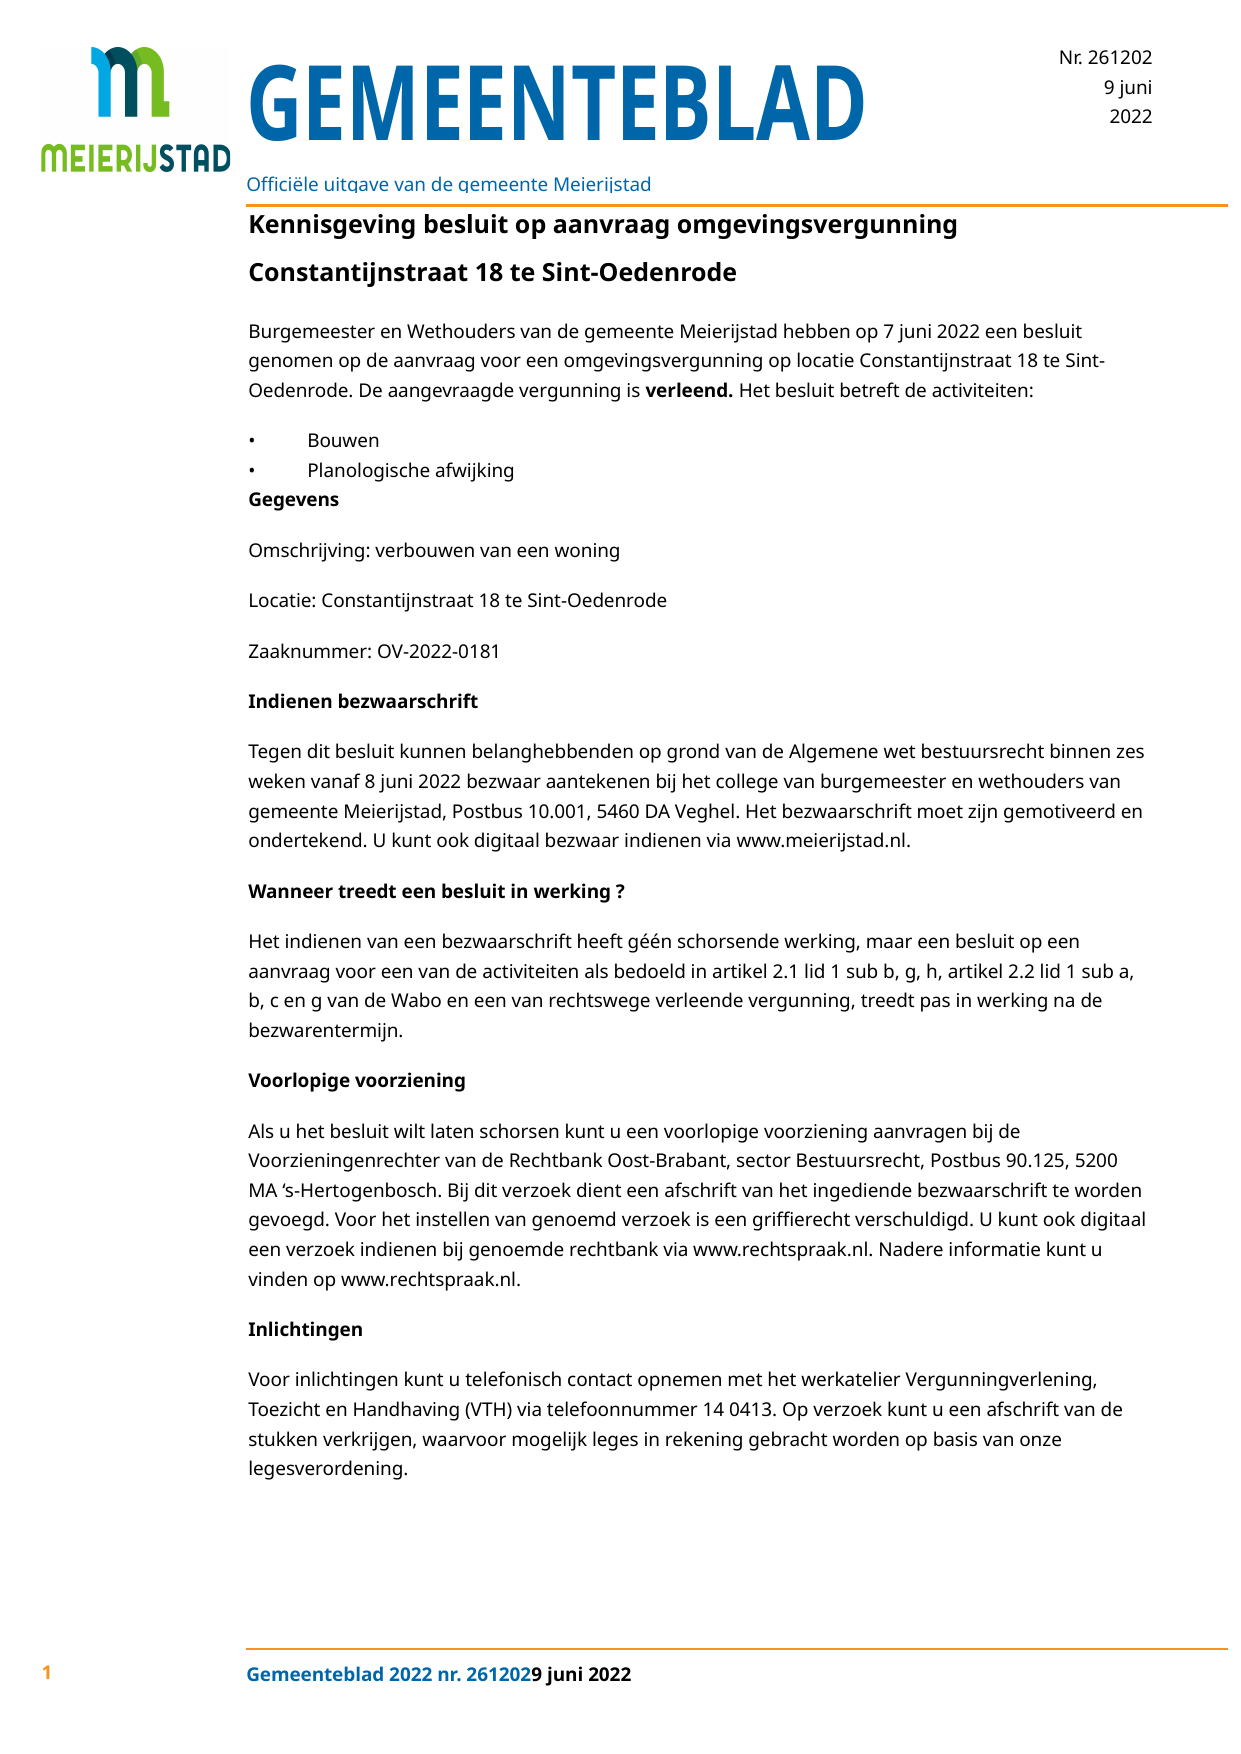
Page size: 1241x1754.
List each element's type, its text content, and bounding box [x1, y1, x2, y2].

text Tegen dit besluit kunnen belanghebbenden op grond van de Algemene wet bestuursrecht binnen zes weken vanaf 8 juni 2022 bezwaar aantekenen bij het college van burgemeester en wethouders van gemeente Meierijstad, Postbus 10.001, 5460 DA Veghel. Het bezwaarschrift moet zijn gemotiveerd en ondertekend. U kunt ook digitaal bezwaar indienen via www.meierijstad.nl. [248, 739, 1152, 853]
text Voorlopige voorziening [248, 1067, 1152, 1093]
text Locatie: Constantijnstraat 18 te Sint-Oedenrode [248, 587, 1152, 613]
picture [41, 47, 231, 172]
text Voor inlichtingen kunt u telefonisch contact opnemen met het werkatelier Vergunningverlening, Toezicht en Handhaving (VTH) via telefoonnummer 14 0413. Op verzoek kunt u een afschrift van de stukken verkrijgen, waarvoor mogelijk leges in rekening gebracht worden op basis van onze legesverordening. [248, 1367, 1152, 1481]
text Omschrijving: verbouwen van een woning [248, 537, 1152, 563]
list Planologische afwijking [248, 457, 1152, 483]
text Gegevens [248, 487, 1152, 512]
text Wanneer treedt een besluit in werking ? [248, 878, 1152, 904]
text Zaaknummer: OV-2022-0181 [248, 638, 1152, 664]
list Bouwen [248, 427, 1152, 453]
text Burgemeester en Wethouders van de gemeente Meierijstad hebben op 7 juni 2022 een besluit genomen op de aanvraag voor een omgevingsvergunning op locatie Constantijnstraat 18 te Sint-Oedenrode. De aangevraagde vergunning is verleend. Het besluit betreft de activiteiten: [248, 318, 1152, 403]
text Inlichtingen [248, 1316, 1152, 1342]
text Kennisgeving besluit op aanvraag omgevingsvergunning Constantijnstraat 18 te Sint-Oedenrode [248, 207, 1152, 288]
text Als u het besluit wilt laten schorsen kunt u een voorlopige voorziening aanvragen bij de Voorzieningenrechter van de Rechtbank Oost-Brabant, sector Bestuursrecht, Postbus 90.125, 5200 MA ‘s-Hertogenbosch. Bij dit verzoek dient een afschrift van het ingediende bezwaarschrift te worden gevoegd. Voor het instellen van genoemd verzoek is een griffierecht verschuldigd. U kunt ook digitaal een verzoek indienen bij genoemde rechtbank via www.rechtspraak.nl. Nadere informatie kunt u vinden op www.rechtspraak.nl. [248, 1118, 1152, 1292]
text Het indienen van een bezwaarschrift heeft géén schorsende werking, maar een besluit op een aanvraag voor een van de activiteiten als bedoeld in artikel 2.1 lid 1 sub b, g, h, artikel 2.2 lid 1 sub a, b, c en g van de Wabo en een van rechtswege verleende vergunning, treedt pas in werking na de bezwarentermijn. [248, 928, 1152, 1043]
text Indienen bezwaarschrift [248, 688, 1152, 714]
